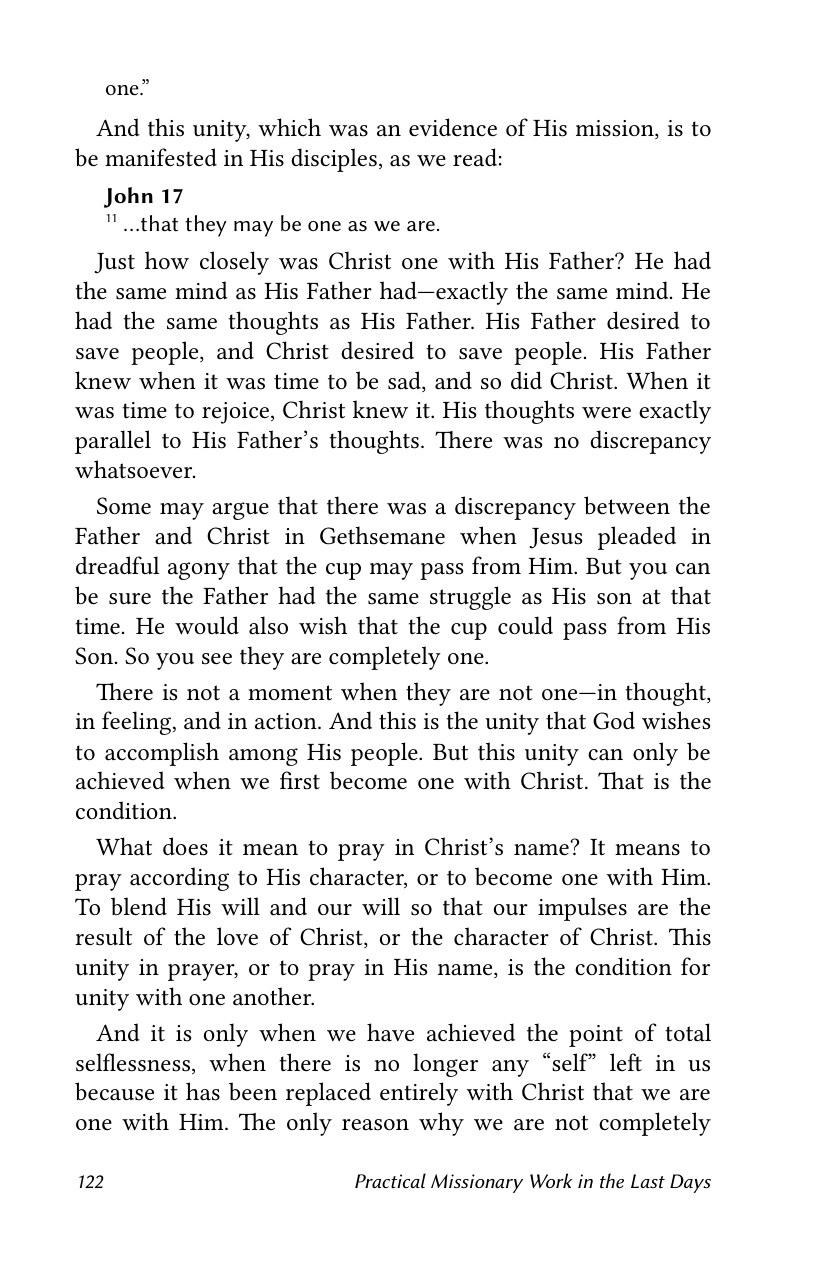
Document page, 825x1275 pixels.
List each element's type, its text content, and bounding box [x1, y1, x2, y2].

text There is not a moment when they are not one—in thought, in feeling, and in action. And this is the unity that God wishes to accomplish among His people. But this unity can only be achieved when we first become one with Christ. That is the condition. [75, 678, 712, 826]
text What does it mean to pray in Christ’s name? It means to pray according to His character, or to become one with Him. To blend His will and our will so that our impulses are the result of the love of Christ, or the character of Christ. This unity in prayer, or to pray in His name, is the condition for unity with one another. [75, 833, 712, 1011]
text 11 …that they may be one as we are. [105, 211, 682, 237]
text John 17 [105, 183, 712, 209]
text And it is only when we have achieved the point of total selflessness, when there is no longer any “self” left in us because it has been replaced entirely with Christ that we are one with Him. The only reason why we are not completely [75, 1019, 712, 1137]
text Just how closely was Christ one with His Father? He had the same mind as His Father had—exactly the same mind. He had the same thoughts as His Father. His Father desired to save people, and Christ desired to save people. His Father knew when it was time to be sad, and so did Christ. When it was time to rejoice, Christ knew it. His thoughts were exactly parallel to His Father’s thoughts. There was no discrepancy whatsoever. [75, 247, 712, 485]
text And this unity, which was an evidence of His mission, is to be manifested in His disciples, as we read: [75, 114, 712, 173]
text one.” [105, 75, 682, 101]
text Some may argue that there was a discrepancy between the Father and Christ in Gethsemane when Jesus pleaded in dreadful agony that the cup may pass from Him. But you can be sure the Father had the same struggle as His son at that time. He would also wish that the cup could pass from His Son. So you see they are completely one. [75, 492, 712, 670]
